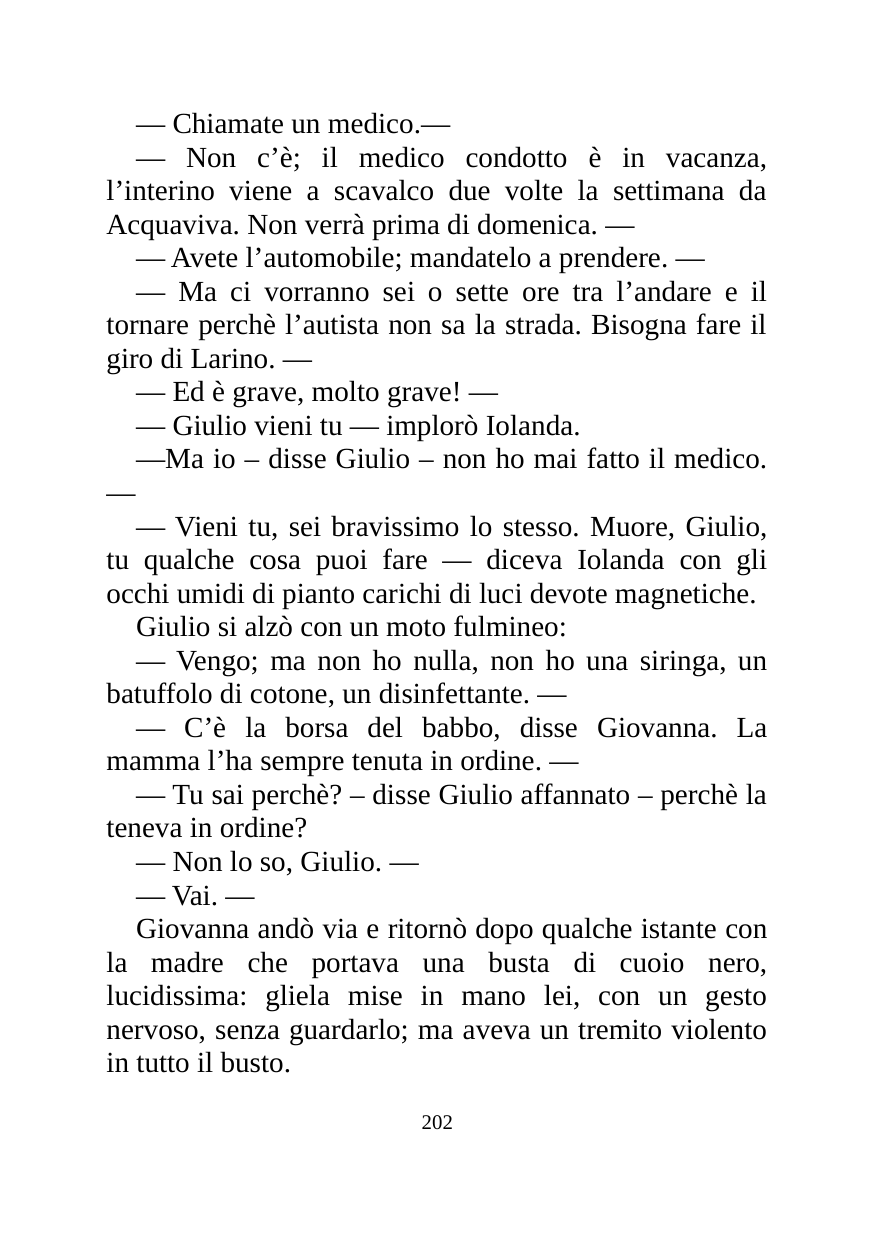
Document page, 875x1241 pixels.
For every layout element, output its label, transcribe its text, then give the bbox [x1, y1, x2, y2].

text — C’è la borsa del babbo, disse Giovanna. La mamma l’ha sempre tenuta in ordine. — [106, 710, 768, 777]
text — Non lo so, Giulio. — [106, 844, 768, 878]
text — Vai. — [106, 878, 768, 911]
text —Ma io – disse Giulio – non ho mai fatto il medico. — [106, 442, 768, 509]
text — Avete l’automobile; mandatelo a prendere. — [106, 240, 768, 274]
text — Ed è grave, molto grave! — [106, 374, 768, 408]
text — Non c’è; il medico condotto è in vacanza, l’interino viene a scavalco due volte la settimana da Acquaviva. Non verrà prima di domenica. — [106, 140, 768, 240]
text Giovanna andò via e ritornò dopo qualche istante con la madre che portava una busta di cuoio nero, lucidissima: gliela mise in mano lei, con un gesto nervoso, senza guardarlo; ma aveva un tremito violento in tutto il busto. [106, 911, 768, 1079]
text — Vieni tu, sei bravissimo lo stesso. Muore, Giulio, tu qualche cosa puoi fare — diceva Iolanda con gli occhi umidi di pianto carichi di luci devote magnetiche. [106, 509, 768, 609]
text — Ma ci vorranno sei o sette ore tra l’andare e il tornare perchè l’autista non sa la strada. Bisogna fare il giro di Larino. — [106, 274, 768, 374]
text — Chiamate un medico.— [106, 106, 768, 140]
text — Giulio vieni tu — implorò Iolanda. [106, 408, 768, 442]
text — Tu sai perchè? – disse Giulio affannato – perchè la teneva in ordine? [106, 777, 768, 844]
text — Vengo; ma non ho nulla, non ho una siringa, un batuffolo di cotone, un disinfettante. — [106, 643, 768, 710]
text Giulio si alzò con un moto fulmineo: [106, 609, 768, 643]
